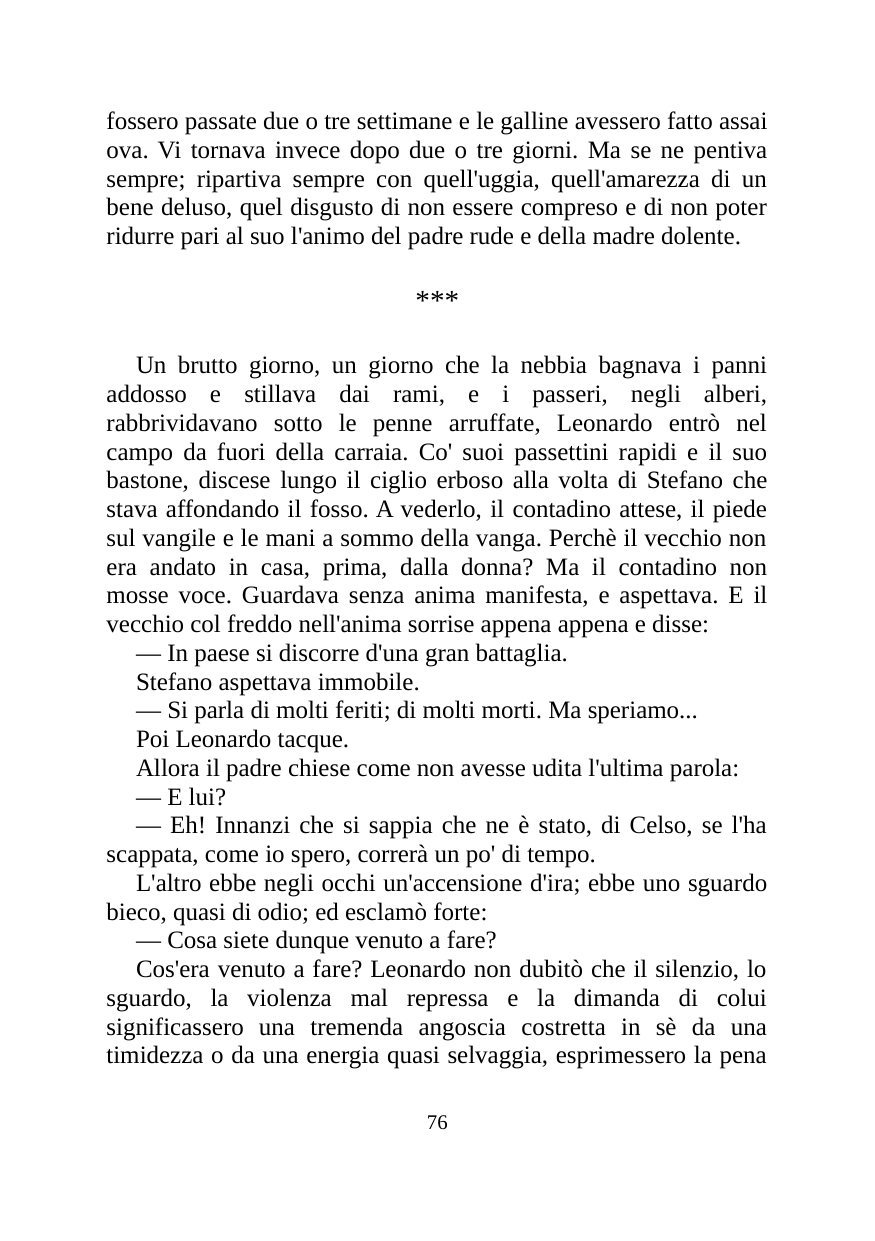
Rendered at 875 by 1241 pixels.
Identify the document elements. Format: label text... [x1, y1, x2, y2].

text — Eh! Innanzi che si sappia che ne è stato, di Celso, se l'ha scappata, come io spero, correrà un po' di tempo. [106, 811, 768, 868]
text — E lui? [106, 782, 768, 811]
text — Cosa siete dunque venuto a fare? [106, 926, 768, 954]
text L'altro ebbe negli occhi un'accensione d'ira; ebbe uno sguardo bieco, quasi di odio; ed esclamò forte: [106, 868, 768, 926]
text Allora il padre chiese come non avesse udita l'ultima parola: [106, 753, 768, 782]
text *** [106, 283, 768, 317]
text — In paese si discorre d'una gran battaglia. [106, 638, 768, 667]
text fossero passate due o tre settimane e le galline avessero fatto assai ova. Vi tornava invece dopo due o tre giorni. Ma se ne pentiva sempre; ripartiva sempre con quell'uggia, quell'amarezza di un bene deluso, quel disgusto di non essere compreso e di non poter ridurre pari al suo l'animo del padre rude e della madre dolente. [106, 106, 768, 250]
text Poi Leonardo tacque. [106, 724, 768, 753]
text Cos'era venuto a fare? Leonardo non dubitò che il silenzio, lo sguardo, la violenza mal repressa e la dimanda di colui significassero una tremenda angoscia costretta in sè da una timidezza o da una energia quasi selvaggia, esprimessero la pena [106, 954, 768, 1069]
text Un brutto giorno, un giorno che la nebbia bagnava i panni addosso e stillava dai rami, e i passeri, negli alberi, rabbrividavano sotto le penne arruffate, Leonardo entrò nel campo da fuori della carraia. Co' suoi passettini rapidi e il suo bastone, discese lungo il ciglio erboso alla volta di Stefano che stava affondando il fosso. A vederlo, il contadino attese, il piede sul vangile e le mani a sommo della vanga. Perchè il vecchio non era andato in casa, prima, dalla donna? Ma il contadino non mosse voce. Guardava senza anima manifesta, e aspettava. E il vecchio col freddo nell'anima sorrise appena appena e disse: [106, 351, 768, 638]
text Stefano aspettava immobile. [106, 667, 768, 696]
text — Si parla di molti feriti; di molti morti. Ma speriamo... [106, 696, 768, 724]
